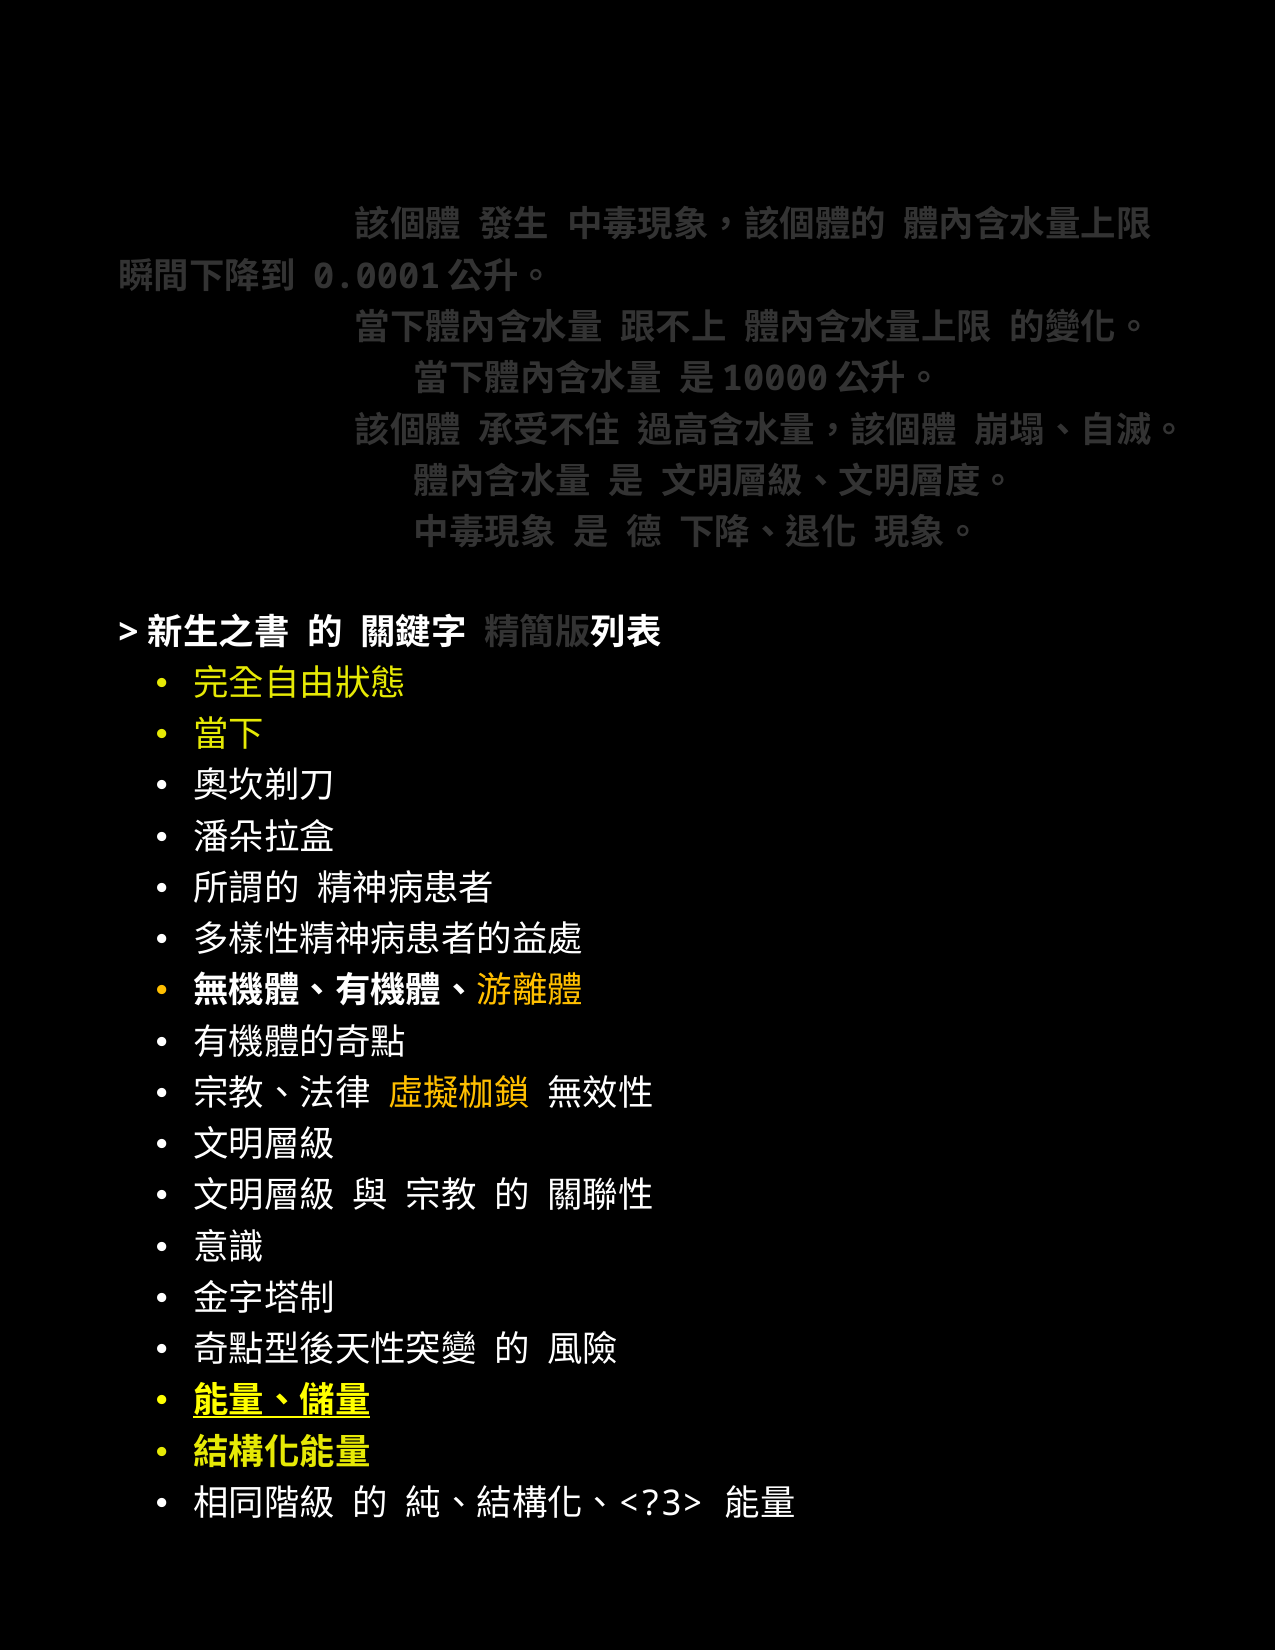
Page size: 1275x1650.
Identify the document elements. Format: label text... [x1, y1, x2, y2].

list 金字塔制 [156, 1269, 1157, 1321]
list 當下 [156, 706, 1157, 757]
text 當下體內含水量 是10000公升。 [118, 350, 1157, 401]
list 所謂的 精神病患者 [156, 859, 1157, 911]
text 該個體 承受不住 過高含水量，該個體 崩塌、自滅。 [118, 401, 1157, 452]
text 體內含水量 是 文明層級、文明層度。 [118, 452, 1157, 503]
list 文明層級 [156, 1116, 1157, 1167]
text 當下體內含水量 跟不上 體內含水量上限 的變化。 [118, 298, 1157, 350]
list 無機體、有機體、游離體 [156, 962, 1157, 1013]
list 宗教、法律 虛擬枷鎖 無效性 [156, 1064, 1157, 1116]
list 能量、儲量 [156, 1372, 1157, 1423]
text 中毒現象 是 德 下降、退化 現象。 [118, 503, 1157, 555]
list 多樣性精神病患者的益處 [156, 911, 1157, 962]
list 潘朵拉盒 [156, 808, 1157, 859]
list 文明層級 與 宗教 的 關聯性 [156, 1167, 1157, 1218]
list 奇點型後天性突變 的 風險 [156, 1321, 1157, 1372]
list 相同階級 的 純、結構化、<?3> 能量 [156, 1474, 1157, 1526]
list 奧坎剃刀 [156, 757, 1157, 808]
list 結構化能量 [156, 1423, 1157, 1474]
text > 新生之書 的 關鍵字 精簡版列表 [118, 603, 1157, 654]
list 有機體的奇點 [156, 1013, 1157, 1064]
list 意識 [156, 1218, 1157, 1269]
list 完全自由狀態 [156, 654, 1157, 706]
text 該個體 發生 中毒現象，該個體的 體內含水量上限 瞬間下降到 0.0001公升。 [118, 196, 1157, 298]
